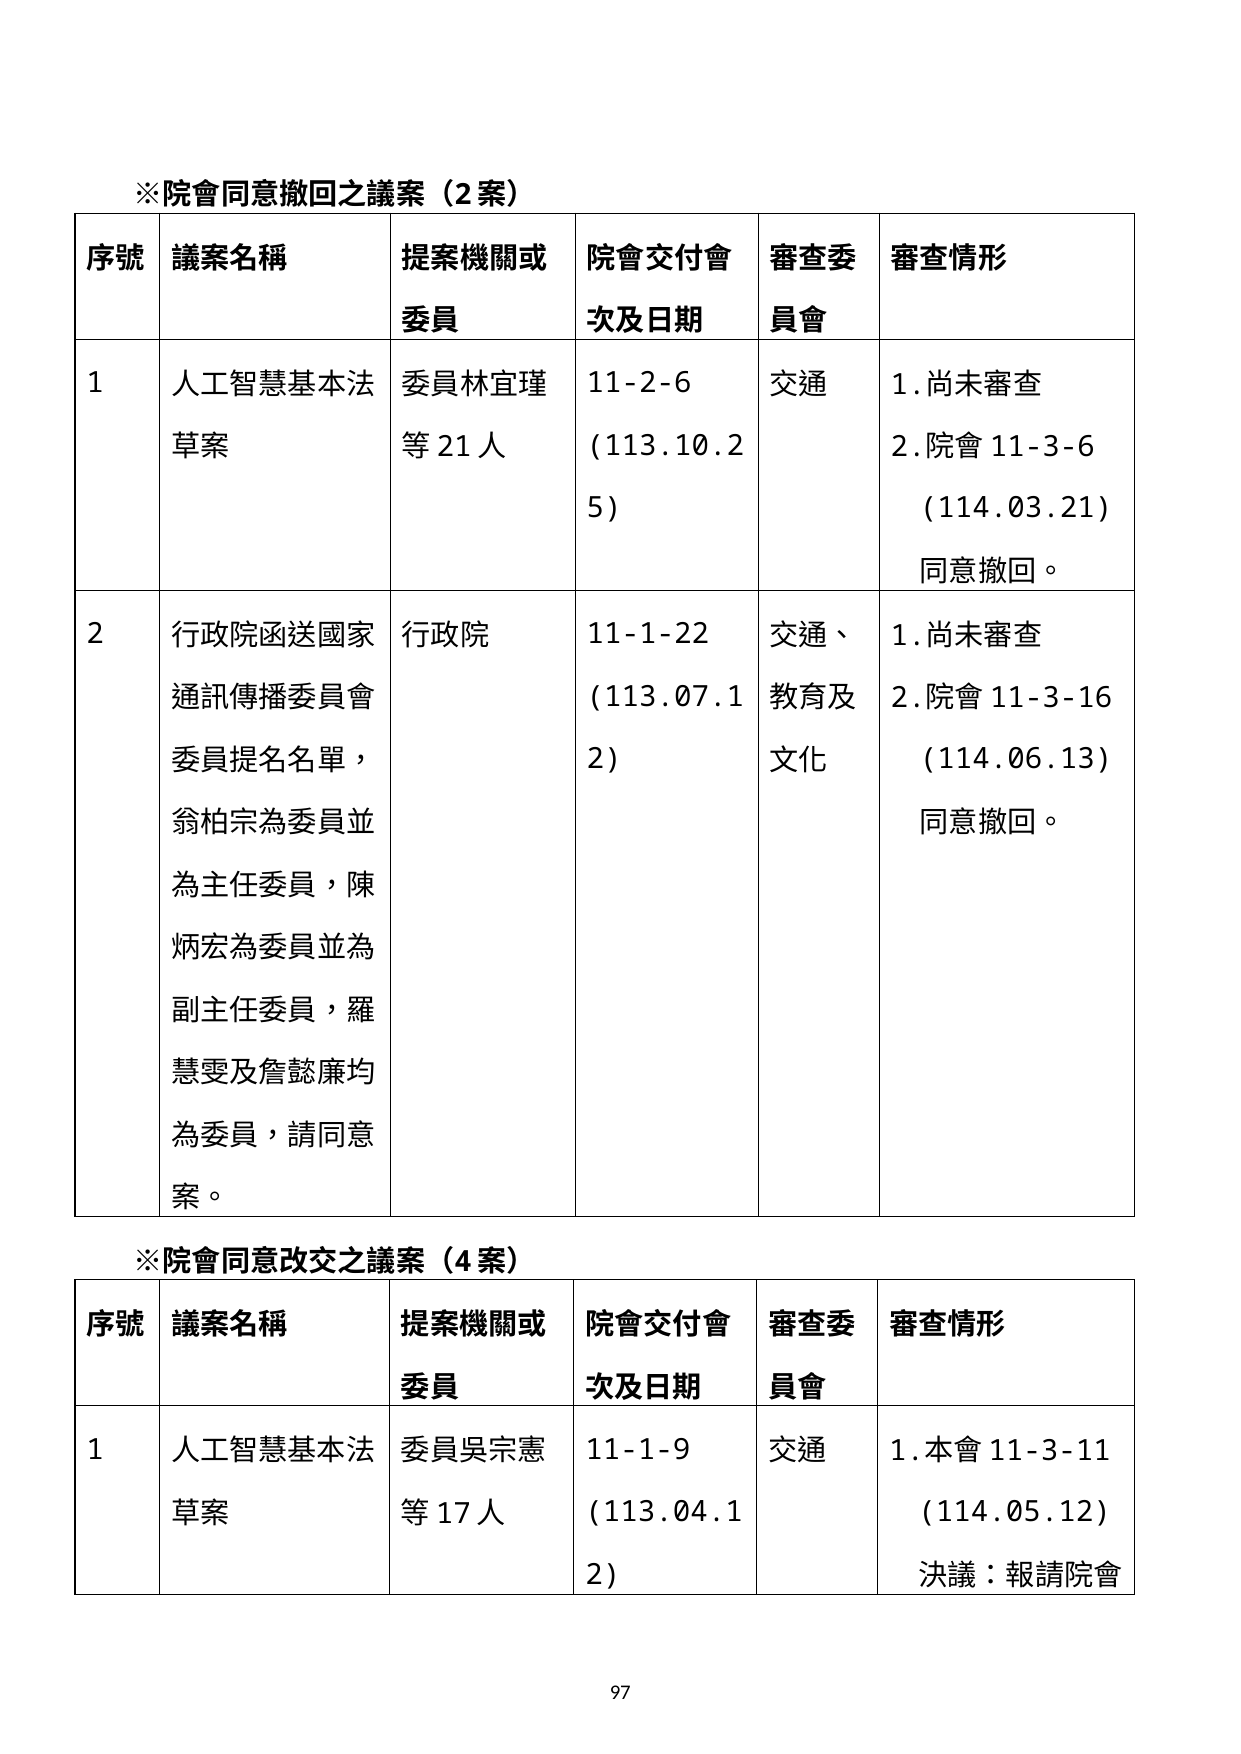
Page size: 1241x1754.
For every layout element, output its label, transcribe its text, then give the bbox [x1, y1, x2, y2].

subtitle ※院會同意撤回之議案（2案） [75, 150, 1165, 213]
table_header 審查委員會 [759, 214, 879, 339]
table_cell 交通 [757, 1406, 877, 1594]
table_cell 交通 [759, 340, 879, 590]
table_cell 行政院 [391, 591, 575, 1216]
table_cell 11-1-9 (113.04.12) [574, 1406, 756, 1594]
table_cell 1 [76, 340, 159, 590]
table_header 院會交付會次及日期 [576, 214, 758, 339]
table_header 議案名稱 [160, 1280, 389, 1405]
table_cell 委員林宜瑾等21人 [391, 340, 575, 590]
table_cell 11-1-22 (113.07.12) [576, 591, 758, 1216]
table_cell 11-2-6 (113.10.25) [576, 340, 758, 590]
table_cell 2 [76, 591, 159, 1216]
table_cell 1.尚未審查 2.院會11-3-6 (114.03.21)同意撤回。 [880, 340, 1134, 590]
table_cell 行政院函送國家通訊傳播委員會委員提名名單，翁柏宗為委員並為主任委員，陳炳宏為委員並為副主任委員，羅慧雯及詹懿廉均為委員，請同意案。 [160, 591, 390, 1216]
table_header 議案名稱 [160, 214, 390, 339]
table_cell 1.尚未審查 2.院會11-3-16 (114.06.13)同意撤回。 [880, 591, 1134, 1216]
table_header 提案機關或委員 [390, 1280, 573, 1405]
table_cell 委員吳宗憲等17人 [390, 1406, 573, 1594]
table_header 院會交付會次及日期 [574, 1280, 756, 1405]
table_header 序號 [76, 1280, 159, 1405]
table_cell 交通、教育及文化 [759, 591, 879, 1216]
table_header 審查情形 [878, 1280, 1134, 1405]
table_cell 人工智慧基本法草案 [160, 1406, 389, 1594]
table_cell 1 [76, 1406, 159, 1594]
subtitle ※院會同意改交之議案（4案） [75, 1217, 1165, 1279]
table_cell 1.本會11-3-11 (114.05.12)決議：報請院會 [878, 1406, 1134, 1594]
table_header 提案機關或委員 [391, 214, 575, 339]
table_header 審查委員會 [757, 1280, 877, 1405]
table_header 審查情形 [880, 214, 1134, 339]
table_cell 人工智慧基本法草案 [160, 340, 390, 590]
table_header 序號 [76, 214, 159, 339]
